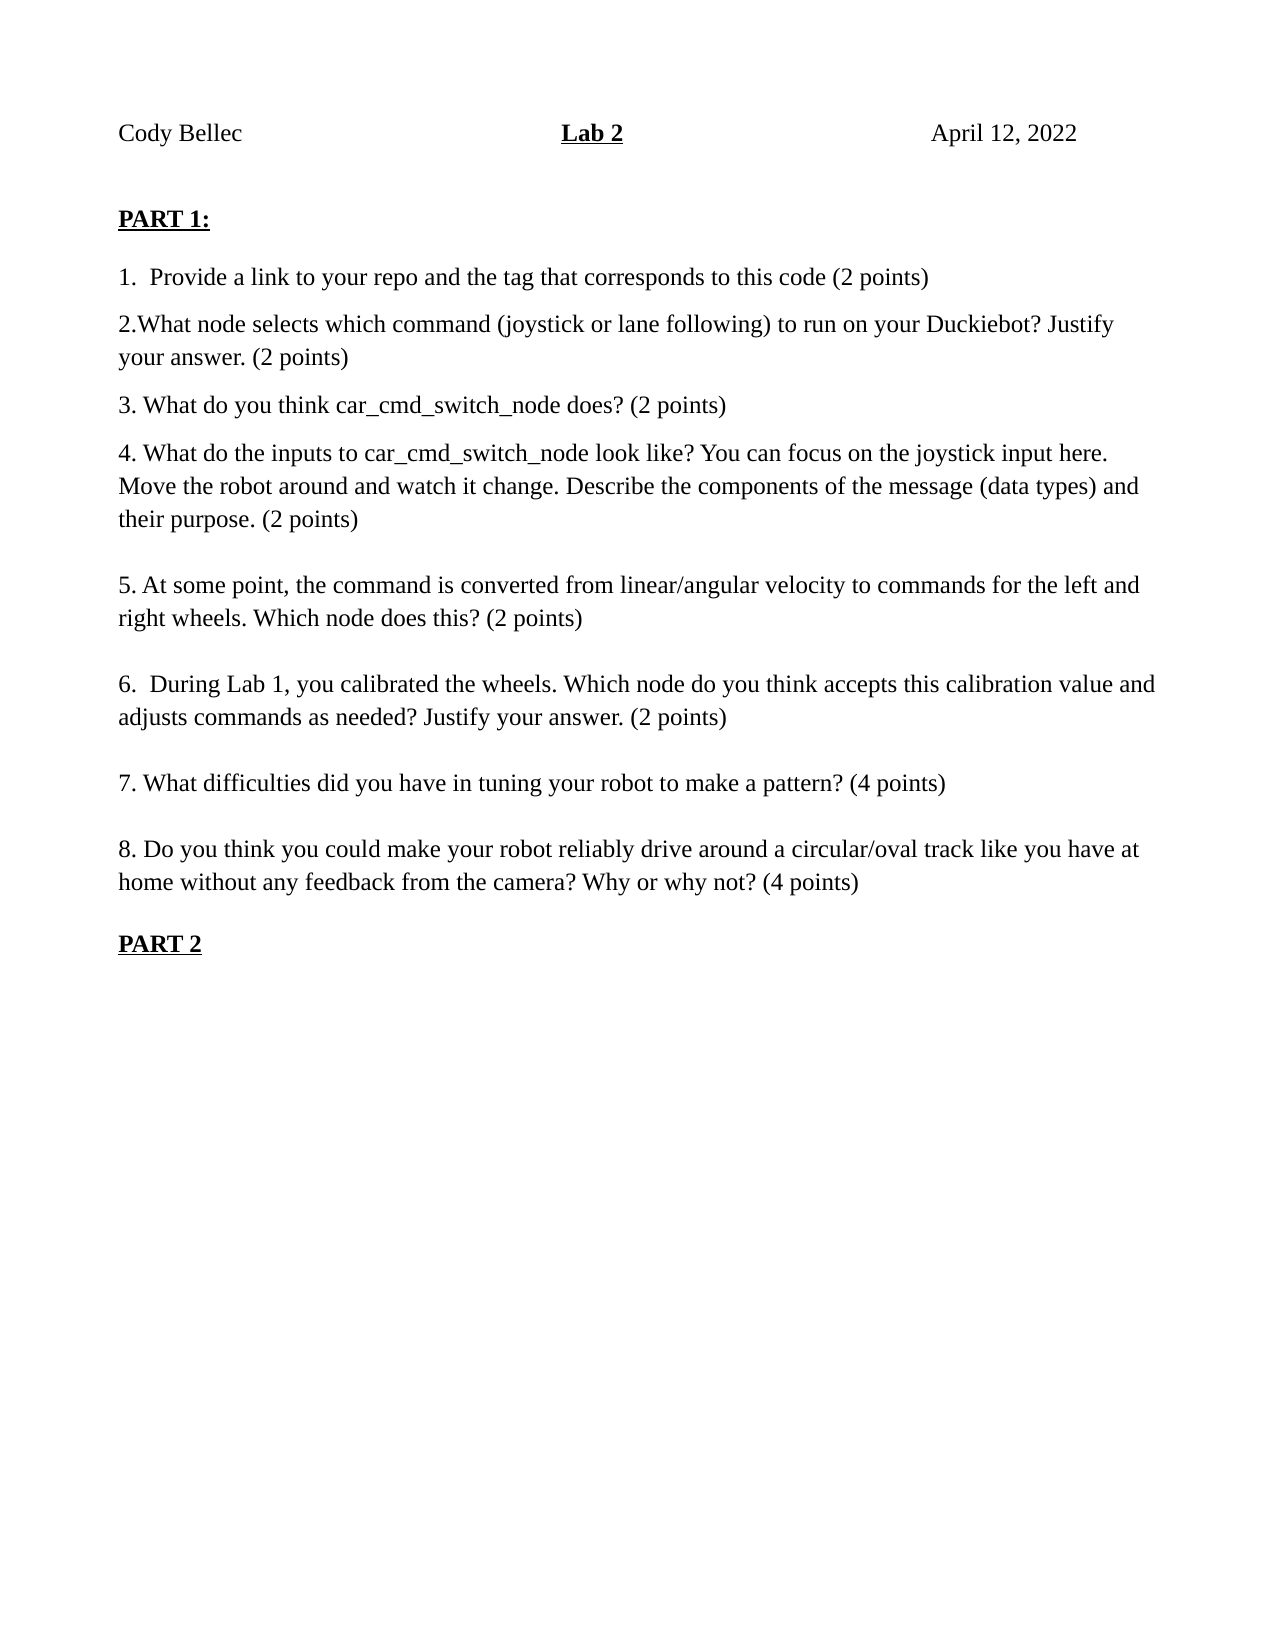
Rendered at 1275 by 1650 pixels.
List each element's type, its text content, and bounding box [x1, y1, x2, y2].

text Cody Bellec Lab 2 April 12, 2022 [118, 118, 1157, 147]
text PART 2 [118, 929, 1157, 957]
text 7. What difficulties did you have in tuning your robot to make a pattern? (4 points) [118, 768, 1157, 797]
text 1. Provide a link to your repo and the tag that corresponds to this code (2 points) [118, 262, 1157, 291]
text PART 1: [118, 204, 1157, 233]
text 3. What do you think car_cmd_switch_node does? (2 points) [118, 390, 1157, 419]
text 8. Do you think you could make your robot reliably drive around a circular/oval track like you have at home without any feedback from the camera? Why or why not? (4 points) [118, 834, 1157, 896]
text 6. During Lab 1, you calibrated the wheels. Which node do you think accepts this calibration value and adjusts commands as needed? Justify your answer. (2 points) [118, 669, 1157, 731]
text 4. What do the inputs to car_cmd_switch_node look like? You can focus on the joystick input here. Move the robot around and watch it change. Describe the components of the message (data types) and their purpose. (2 points) [118, 438, 1157, 532]
text 2.What node selects which command (joystick or lane following) to run on your Duckiebot? Justify your answer. (2 points) [118, 309, 1157, 371]
text 5. At some point, the command is converted from linear/angular velocity to commands for the left and right wheels. Which node does this? (2 points) [118, 570, 1157, 632]
